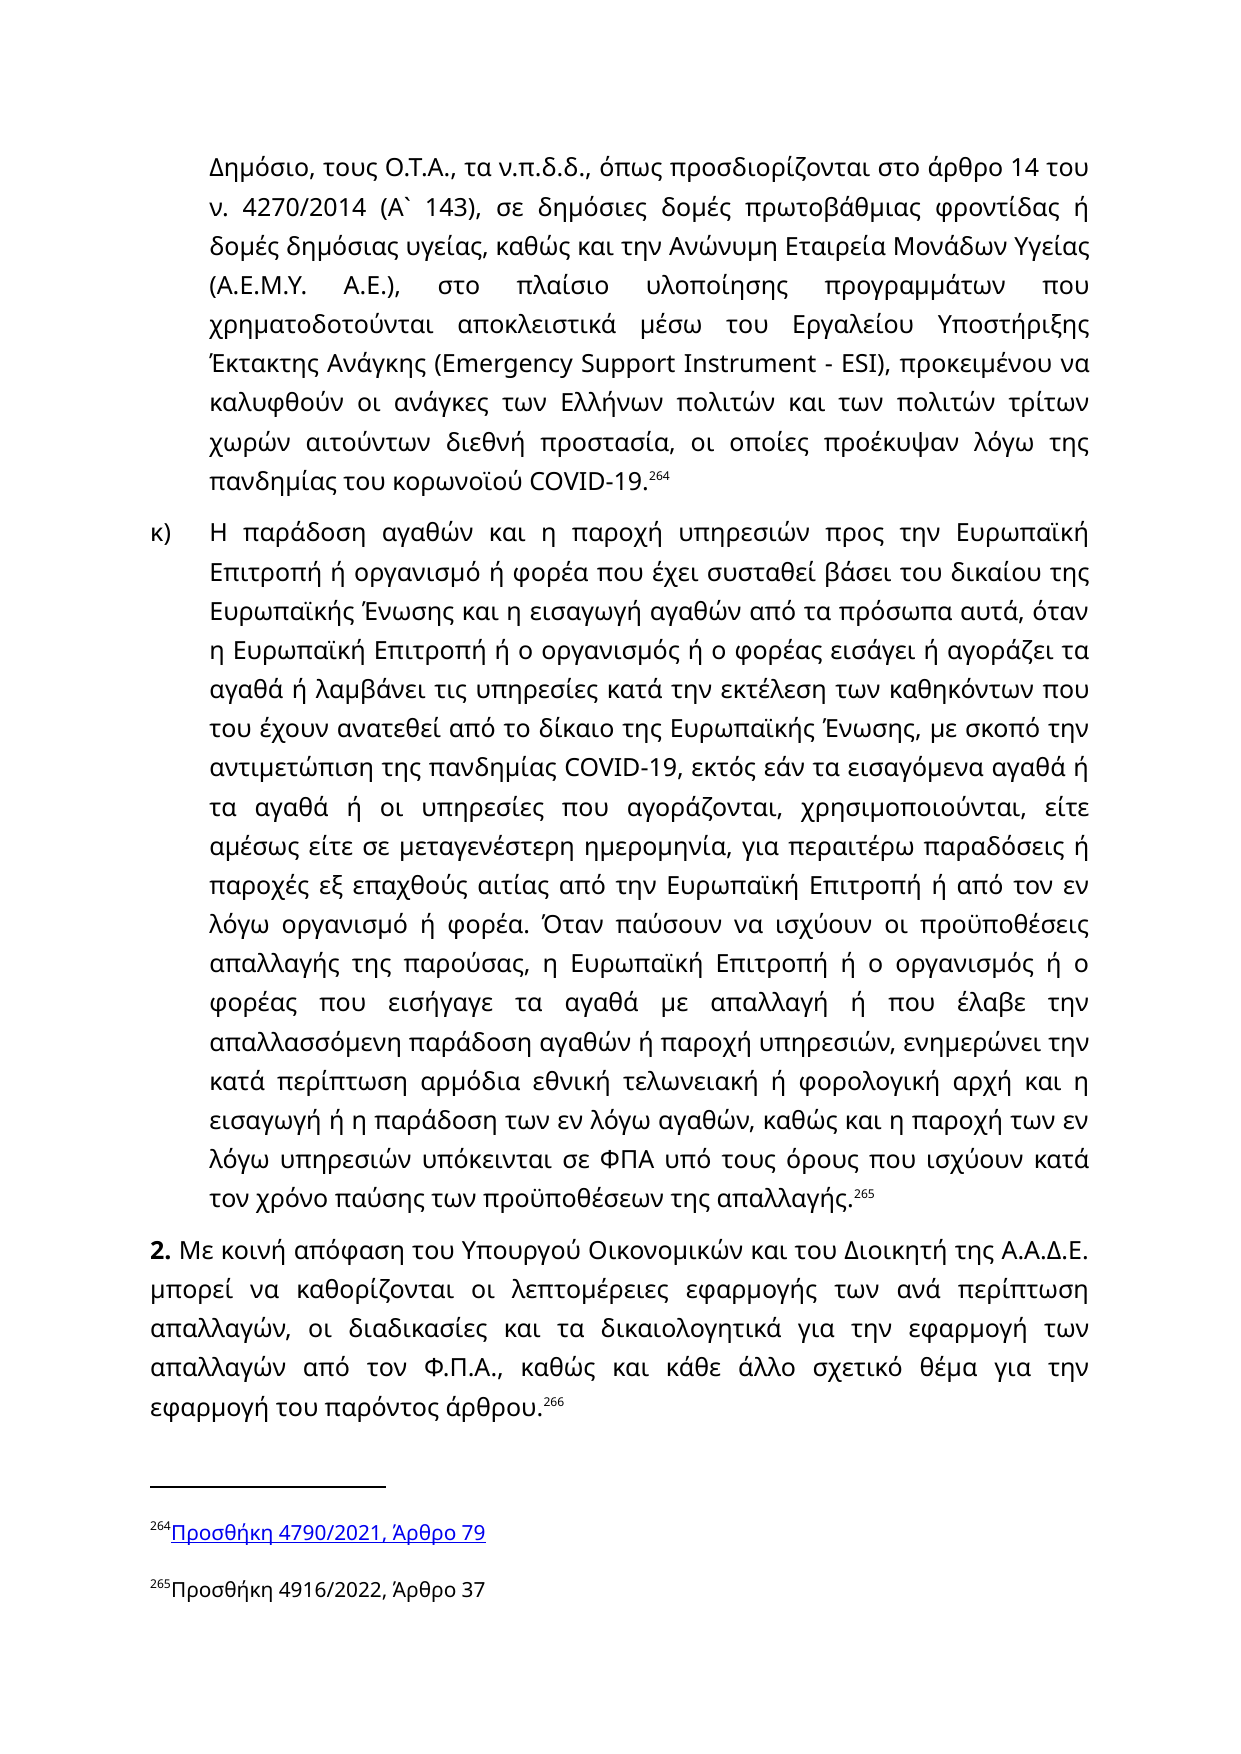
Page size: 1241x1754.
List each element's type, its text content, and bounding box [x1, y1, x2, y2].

text Προσθήκη 4916/2022, Άρθρο 37 [150, 1576, 1090, 1604]
text Προσθήκη 4790/2021, Άρθρο 79 [150, 1518, 1090, 1546]
list κ) Η παράδοση αγαθών και η παροχή υπηρεσιών προς την Ευρωπαϊκή Επιτροπή ή οργανισμό ή φορέα που έχει συσταθεί βάσει του δικαίου της Ευρωπαϊκής Ένωσης και η εισαγωγή αγαθών από τα πρόσωπα αυτά, όταν η Ευρωπαϊκή Επιτροπή ή ο οργανισμός ή ο φορέας εισάγει ή αγοράζει τα αγαθά ή λαμβάνει τις υπηρεσίες κατά την εκτέλεση των καθηκόντων που του έχουν ανατεθεί από το δίκαιο της Ευρωπαϊκής Ένωσης, με σκοπό την αντιμετώπιση της πανδημίας COVID-19, εκτός εάν τα εισαγόμενα αγαθά ή τα αγαθά ή οι υπηρεσίες που αγοράζονται, χρησιμοποιούνται, είτε αμέσως είτε σε μεταγενέστερη ημερομηνία, για περαιτέρω παραδόσεις ή παροχές εξ επαχθούς αιτίας από την Ευρωπαϊκή Επιτροπή ή από τον εν λόγω οργανισμό ή φορέα. Όταν παύσουν να ισχύουν οι προϋποθέσεις απαλλαγής της παρούσας, η Ευρωπαϊκή Επιτροπή ή ο οργανισμός ή ο φορέας που εισήγαγε τα αγαθά με απαλλαγή ή που έλαβε την απαλλασσόμενη παράδοση αγαθών ή παροχή υπηρεσιών, ενημερώνει την κατά περίπτωση αρμόδια εθνική τελωνειακή ή φορολογική αρχή και η εισαγωγή ή η παράδοση των εν λόγω αγαθών, καθώς και η παροχή των εν λόγω υπηρεσιών υπόκεινται σε ΦΠΑ υπό τους όρους που ισχύουν κατά τον χρόνο παύσης των προϋποθέσεων της απαλλαγής. [150, 515, 1090, 1215]
list Δημόσιο, τους Ο.Τ.Α., τα ν.π.δ.δ., όπως προσδιορίζονται στο άρθρο 14 του ν. 4270/2014 (Α` 143), σε δημόσιες δομές πρωτοβάθμιας φροντίδας ή δομές δημόσιας υγείας, καθώς και την Ανώνυμη Εταιρεία Μονάδων Υγείας (Α.Ε.Μ.Υ. Α.Ε.), στο πλαίσιο υλοποίησης προγραμμάτων που χρηματοδοτούνται αποκλειστικά μέσω του Εργαλείου Υποστήριξης Έκτακτης Ανάγκης (Emergency Support Instrument - ESI), προκειμένου να καλυφθούν οι ανάγκες των Ελλήνων πολιτών και των πολιτών τρίτων χωρών αιτούντων διεθνή προστασία, οι οποίες προέκυψαν λόγω της πανδημίας του κορωνοϊού COVID-19. [150, 150, 1090, 497]
text 2. Με κοινή απόφαση του Υπουργού Οικονομικών και του Διοικητή της Α.Α.Δ.Ε. μπορεί να καθορίζονται οι λεπτομέρειες εφαρμογής των ανά περίπτωση απαλλαγών, οι διαδικασίες και τα δικαιολογητικά για την εφαρμογή των απαλλαγών από τον Φ.Π.Α., καθώς και κάθε άλλο σχετικό θέμα για την εφαρμογή του παρόντος άρθρου. [150, 1232, 1090, 1423]
